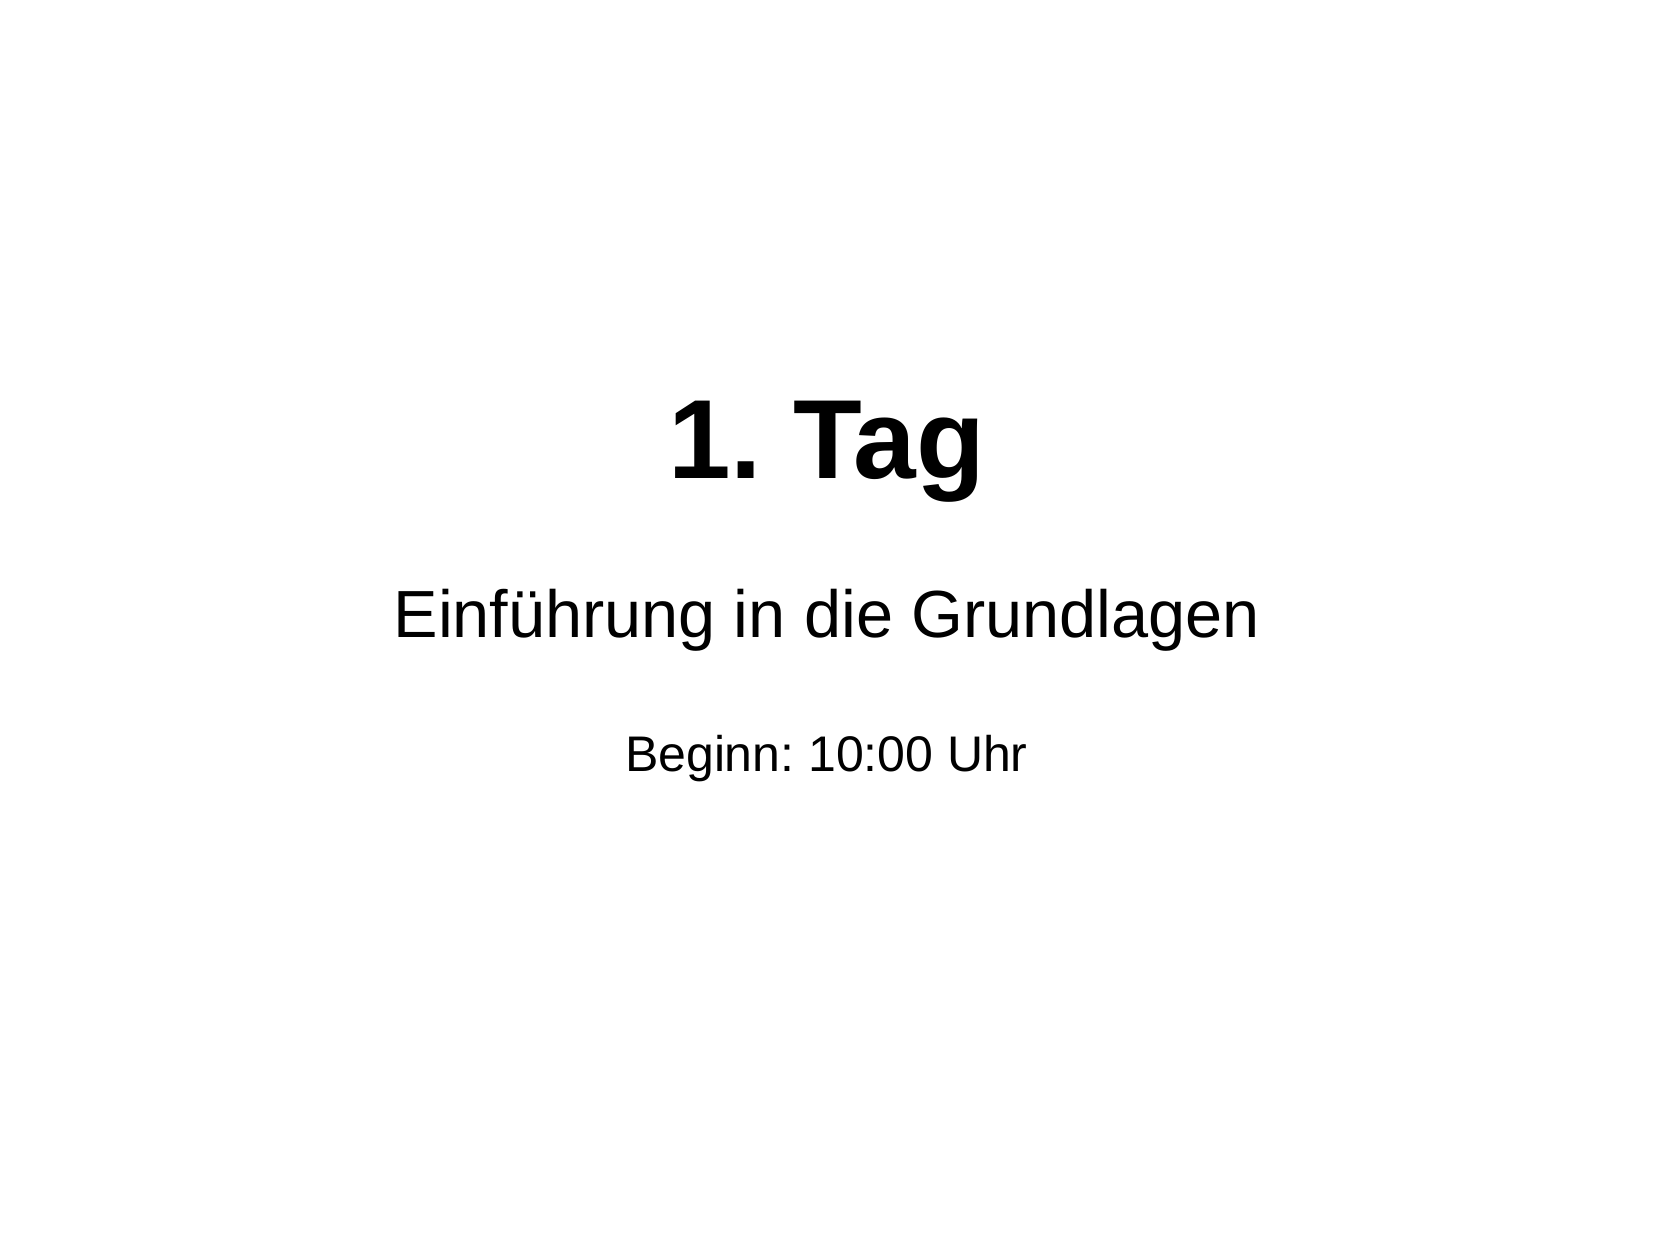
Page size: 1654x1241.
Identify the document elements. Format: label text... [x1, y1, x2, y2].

subtitle 1. Tag Einführung in die Grundlagen Beginn: 10:00 Uhr [82, 49, 1571, 1109]
